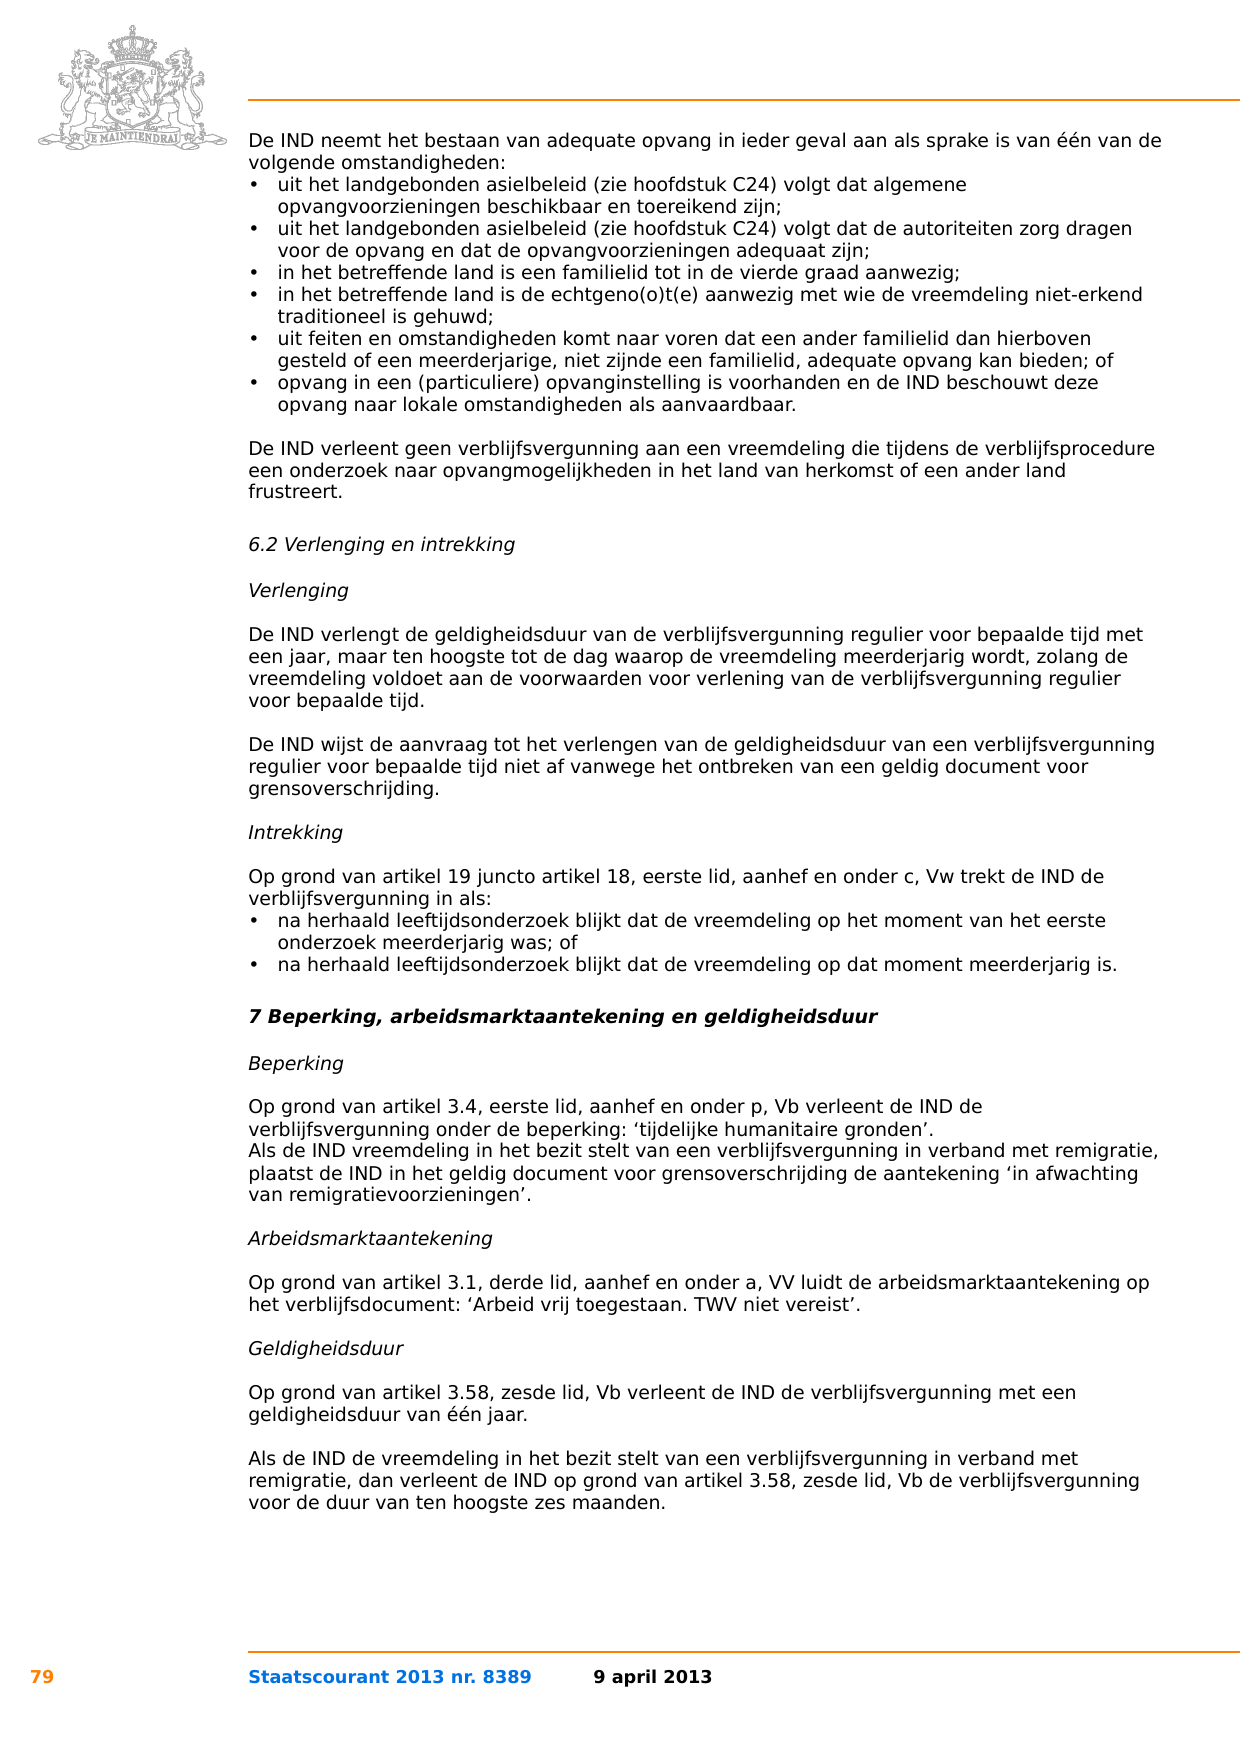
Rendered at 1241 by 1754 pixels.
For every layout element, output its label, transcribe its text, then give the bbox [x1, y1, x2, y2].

subtitle Verlenging [248, 580, 1163, 602]
text Als de IND de vreemdeling in het bezit stelt van een verblijfsvergunning in verband met remigratie, dan verleent de IND op grond van artikel 3.58, zesde lid, Vb de verblijfsvergunning voor de duur van ten hoogste zes maanden. [248, 1448, 1163, 1513]
text De IND verlengt de geldigheidsduur van de verblijfsvergunning regulier voor bepaalde tijd met een jaar, maar ten hoogste tot de dag waarop de vreemdeling meerderjarig wordt, zolang de vreemdeling voldoet aan de voorwaarden voor verlening van de verblijfsvergunning regulier voor bepaalde tijd. [248, 624, 1163, 712]
text • opvang in een (particuliere) opvanginstelling is voorhanden en de IND beschouwt deze opvang naar lokale omstandigheden als aanvaardbaar. [248, 372, 1163, 416]
text De IND wijst de aanvraag tot het verlengen van de geldigheidsduur van een verblijfsvergunning regulier voor bepaalde tijd niet af vanwege het ontbreken van een geldig document voor grensoverschrijding. [248, 734, 1163, 800]
subtitle 7 Beperking, arbeidsmarktaantekening en geldigheidsduur [248, 1006, 1163, 1028]
subtitle Geldigheidsduur [248, 1338, 1163, 1360]
text • uit het landgebonden asielbeleid (zie hoofdstuk C24) volgt dat algemene opvangvoorzieningen beschikbaar en toereikend zijn; [248, 174, 1163, 218]
text • uit feiten en omstandigheden komt naar voren dat een ander familielid dan hierboven gesteld of een meerderjarige, niet zijnde een familielid, adequate opvang kan bieden; of [248, 328, 1163, 372]
text De IND neemt het bestaan van adequate opvang in ieder geval aan als sprake is van één van de volgende omstandigheden: [248, 130, 1163, 174]
text • uit het landgebonden asielbeleid (zie hoofdstuk C24) volgt dat de autoriteiten zorg dragen voor de opvang en dat de opvangvoorzieningen adequaat zijn; [248, 218, 1163, 262]
text Op grond van artikel 3.1, derde lid, aanhef en onder a, VV luidt de arbeidsmarktaantekening op het verblijfsdocument: ‘Arbeid vrij toegestaan. TWV niet vereist’. [248, 1272, 1163, 1316]
text Op grond van artikel 3.58, zesde lid, Vb verleent de IND de verblijfsvergunning met een geldigheidsduur van één jaar. [248, 1382, 1163, 1426]
text • in het betreffende land is de echtgeno(o)t(e) aanwezig met wie de vreemdeling niet-erkend traditioneel is gehuwd; [248, 284, 1163, 328]
text Op grond van artikel 3.4, eerste lid, aanhef en onder p, Vb verleent de IND de verblijfsvergunning onder de beperking: ‘tijdelijke humanitaire gronden’. [248, 1096, 1163, 1140]
subtitle Intrekking [248, 822, 1163, 844]
picture [38, 25, 227, 150]
text • in het betreffende land is een familielid tot in de vierde graad aanwezig; [248, 262, 1163, 284]
text • na herhaald leeftijdsonderzoek blijkt dat de vreemdeling op het moment van het eerste onderzoek meerderjarig was; of [248, 910, 1163, 954]
text De IND verleent geen verblijfsvergunning aan een vreemdeling die tijdens de verblijfsprocedure een onderzoek naar opvangmogelijkheden in het land van herkomst of een ander land frustreert. [248, 437, 1163, 503]
subtitle Arbeidsmarktaantekening [248, 1228, 1163, 1250]
subtitle 6.2 Verlenging en intrekking [248, 533, 1163, 555]
text • na herhaald leeftijdsonderzoek blijkt dat de vreemdeling op dat moment meerderjarig is. [248, 954, 1163, 976]
text Als de IND vreemdeling in het bezit stelt van een verblijfsvergunning in verband met remigratie, plaatst de IND in het geldig document voor grensoverschrijding de aantekening ‘in afwachting van remigratievoorzieningen’. [248, 1140, 1163, 1206]
subtitle Beperking [248, 1053, 1163, 1074]
text Op grond van artikel 19 juncto artikel 18, eerste lid, aanhef en onder c, Vw trekt de IND de verblijfsvergunning in als: [248, 866, 1163, 910]
